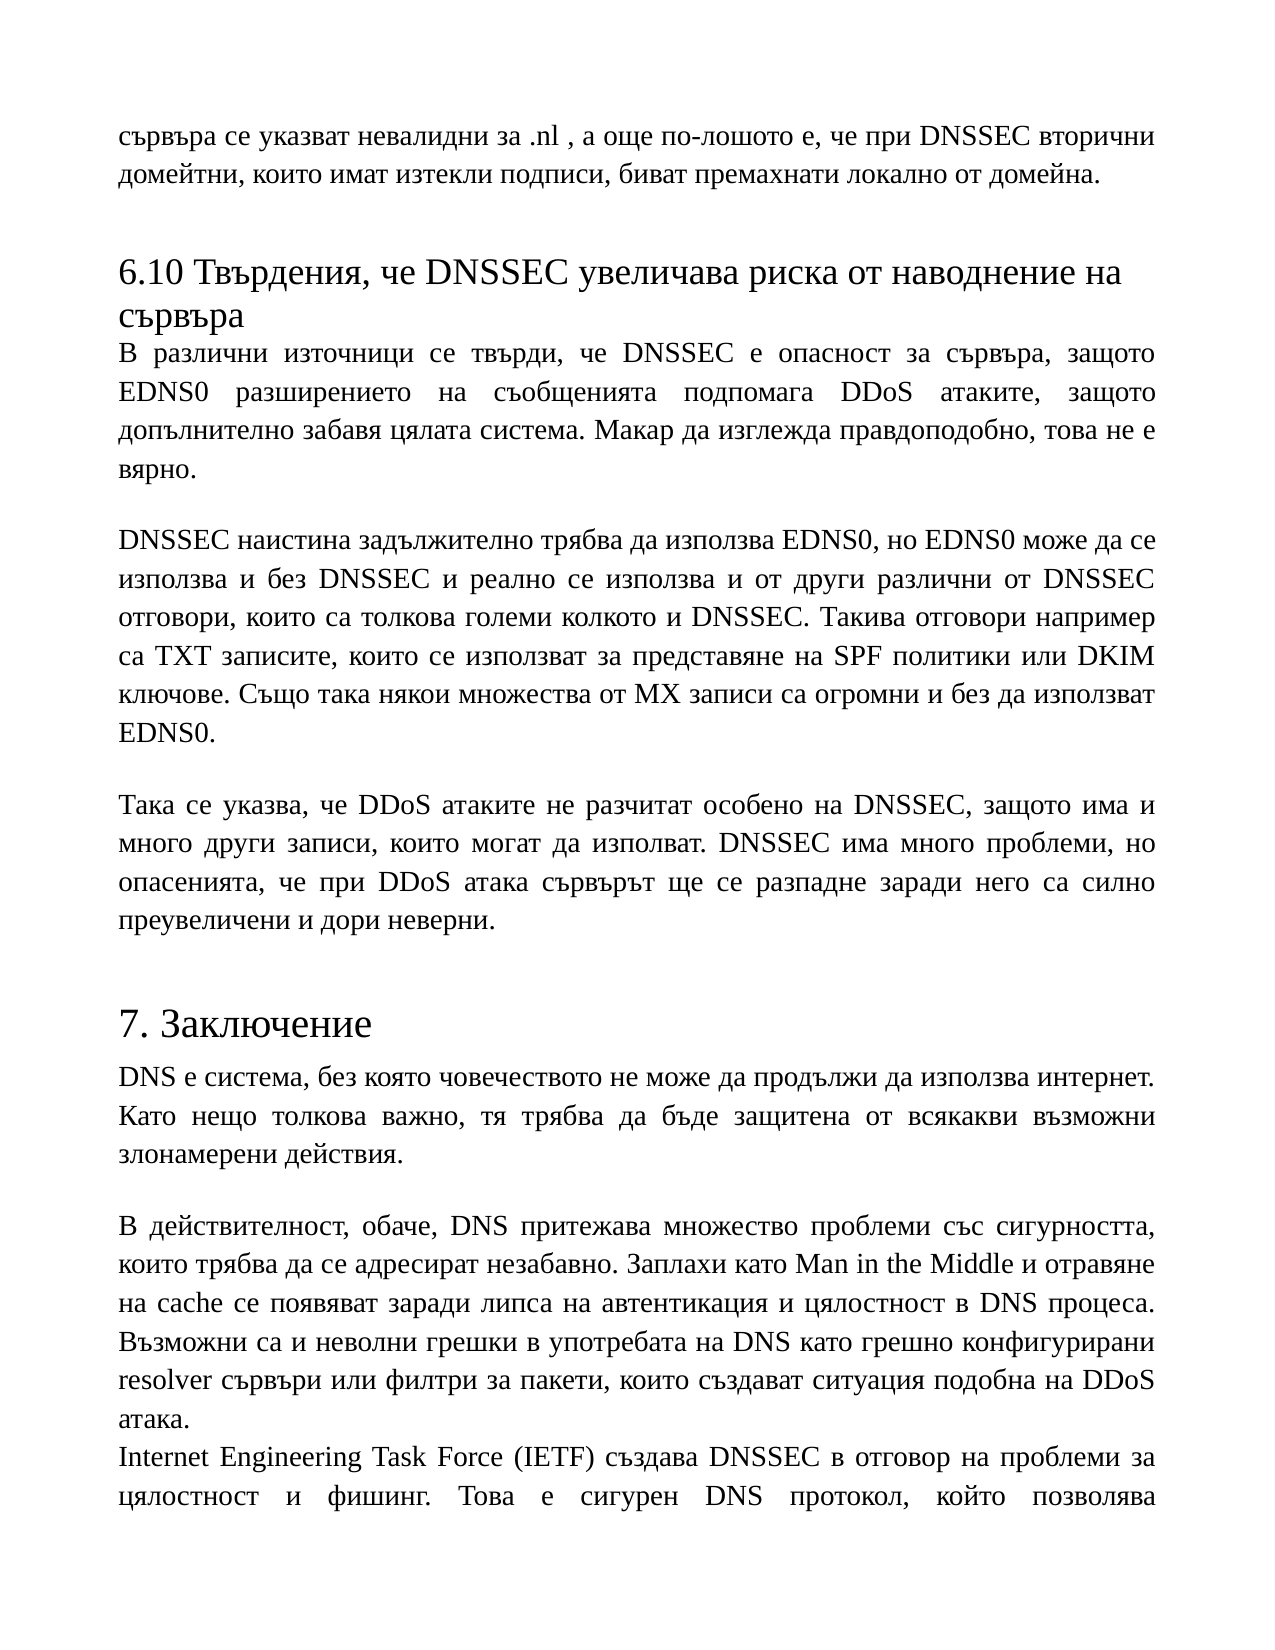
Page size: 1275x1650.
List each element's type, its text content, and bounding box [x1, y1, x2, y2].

text Така се указва, че DDoS атаките не разчитат особено на DNSSEC, защото има и много други записи, които могат да изполват. DNSSEC има много проблеми, но опасенията, че при DDoS атака сървърът ще се разпадне заради него са силно преувеличени и дори неверни. [118, 787, 1157, 936]
text В действителност, обаче, DNS притежава множество проблеми със сигурността, които трябва да се адресират незабавно. Заплахи като Man in the Middle и отравяне на cache се появяват заради липса на автентикация и цялостност в DNS процеса. Възможни са и неволни грешки в употребата на DNS като грешно конфигурирани resolver сървъри или филтри за пакети, които създават ситуация подобна на DDoS атака. [118, 1208, 1157, 1434]
text DNS е система, без която човечеството не може да продължи да използва интернет. Като нещо толкова важно, тя трябва да бъде защитена от всякакви възможни злонамерени действия. [118, 1059, 1157, 1170]
text DNSSEC наистина задължително трябва да използва EDNS0, но EDNS0 може да се използва и без DNSSEC и реално се използва и от други различни от DNSSEC отговори, които са толкова големи колкото и DNSSEC. Такива отговори например са TXT записите, които се използват за представяне на SPF политики или DKIM ключове. Също така някои множества от MX записи са огромни и без да използват EDNS0. [118, 522, 1157, 749]
text Internet Engineering Task Force (IETF) създава DNSSEC в отговор на проблеми за цялостност и фишинг. Това е сигурен DNS протокол, който позволява [118, 1439, 1157, 1511]
subtitle 6.10 Твърдения, че DNSSEC увеличава риска от наводнение на сървъра [118, 249, 1157, 335]
subtitle 7. Заключение [118, 999, 1157, 1047]
text В различни източници се твърди, че DNSSEC е опасност за сървъра, защото EDNS0 разширението на съобщенията подпомага DDoS атаките, защото допълнително забавя цялата система. Макар да изглежда правдоподобно, това не е вярно. [118, 335, 1157, 484]
text сървъра се указват невалидни за .nl , а още по-лошото е, че при DNSSEC вторични домейтни, които имат изтекли подписи, биват премахнати локално от домейна. [118, 118, 1157, 190]
